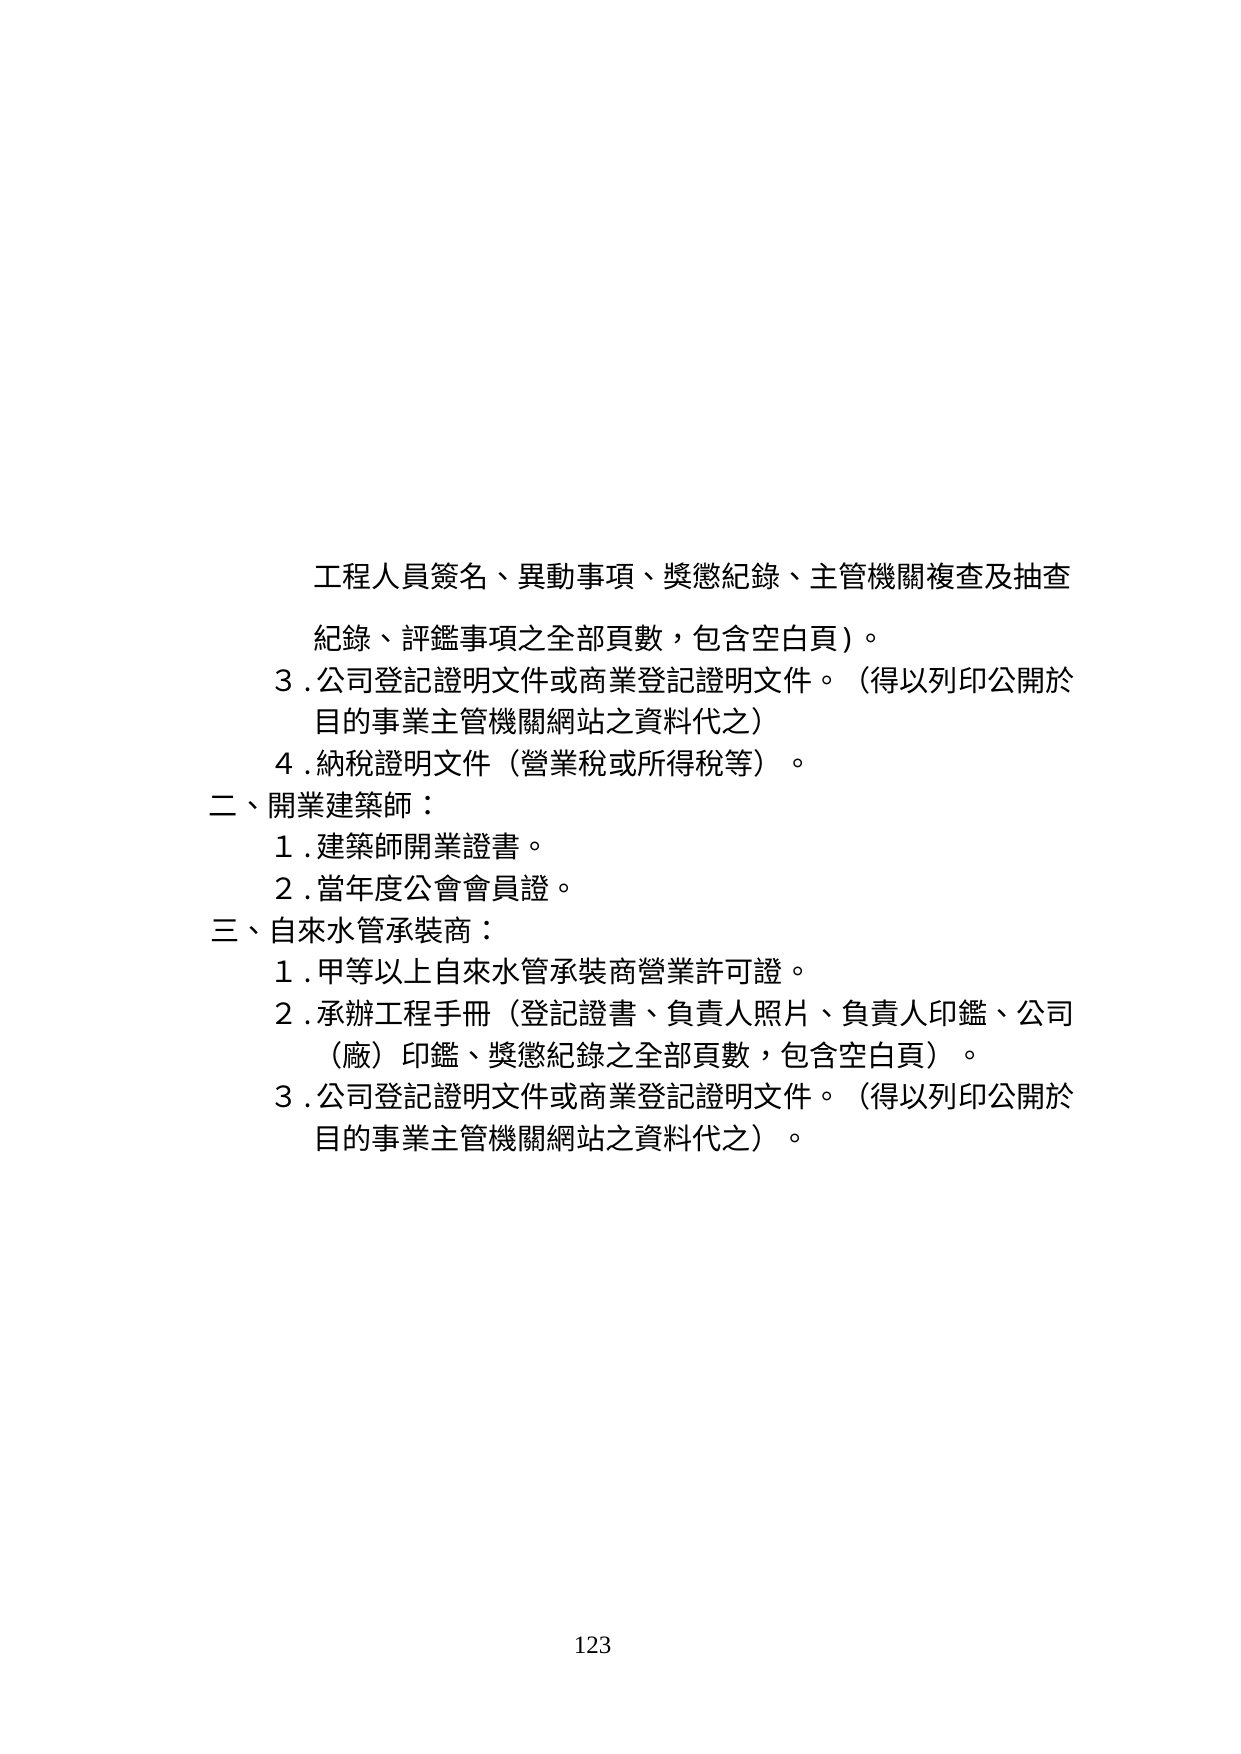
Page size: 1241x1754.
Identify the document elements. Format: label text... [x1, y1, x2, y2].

text ２.當年度公會會員證。 [269, 866, 1092, 908]
text １.建築師開業證書。 [269, 824, 1092, 866]
text 工程人員簽名、異動事項、獎懲紀錄、主管機關複查及抽查紀錄、評鑑事項之全部頁數，包含空白頁)。 [269, 533, 1092, 658]
text 二、開業建築師： [209, 783, 1092, 824]
text １.甲等以上自來水管承裝商營業許可證。 [269, 949, 1092, 991]
text ３.公司登記證明文件或商業登記證明文件。（得以列印公開於目的事業主管機關網站之資料代之） [269, 658, 1092, 741]
text ４.納稅證明文件（營業稅或所得稅等）。 [269, 741, 1092, 783]
text 三、自來水管承裝商： [210, 908, 1092, 949]
text ３.公司登記證明文件或商業登記證明文件。（得以列印公開於目的事業主管機關網站之資料代之）。 [269, 1074, 1092, 1158]
text ２.承辦工程手冊（登記證書、負責人照片、負責人印鑑、公司（廠）印鑑、獎懲紀錄之全部頁數，包含空白頁）。 [269, 991, 1092, 1074]
